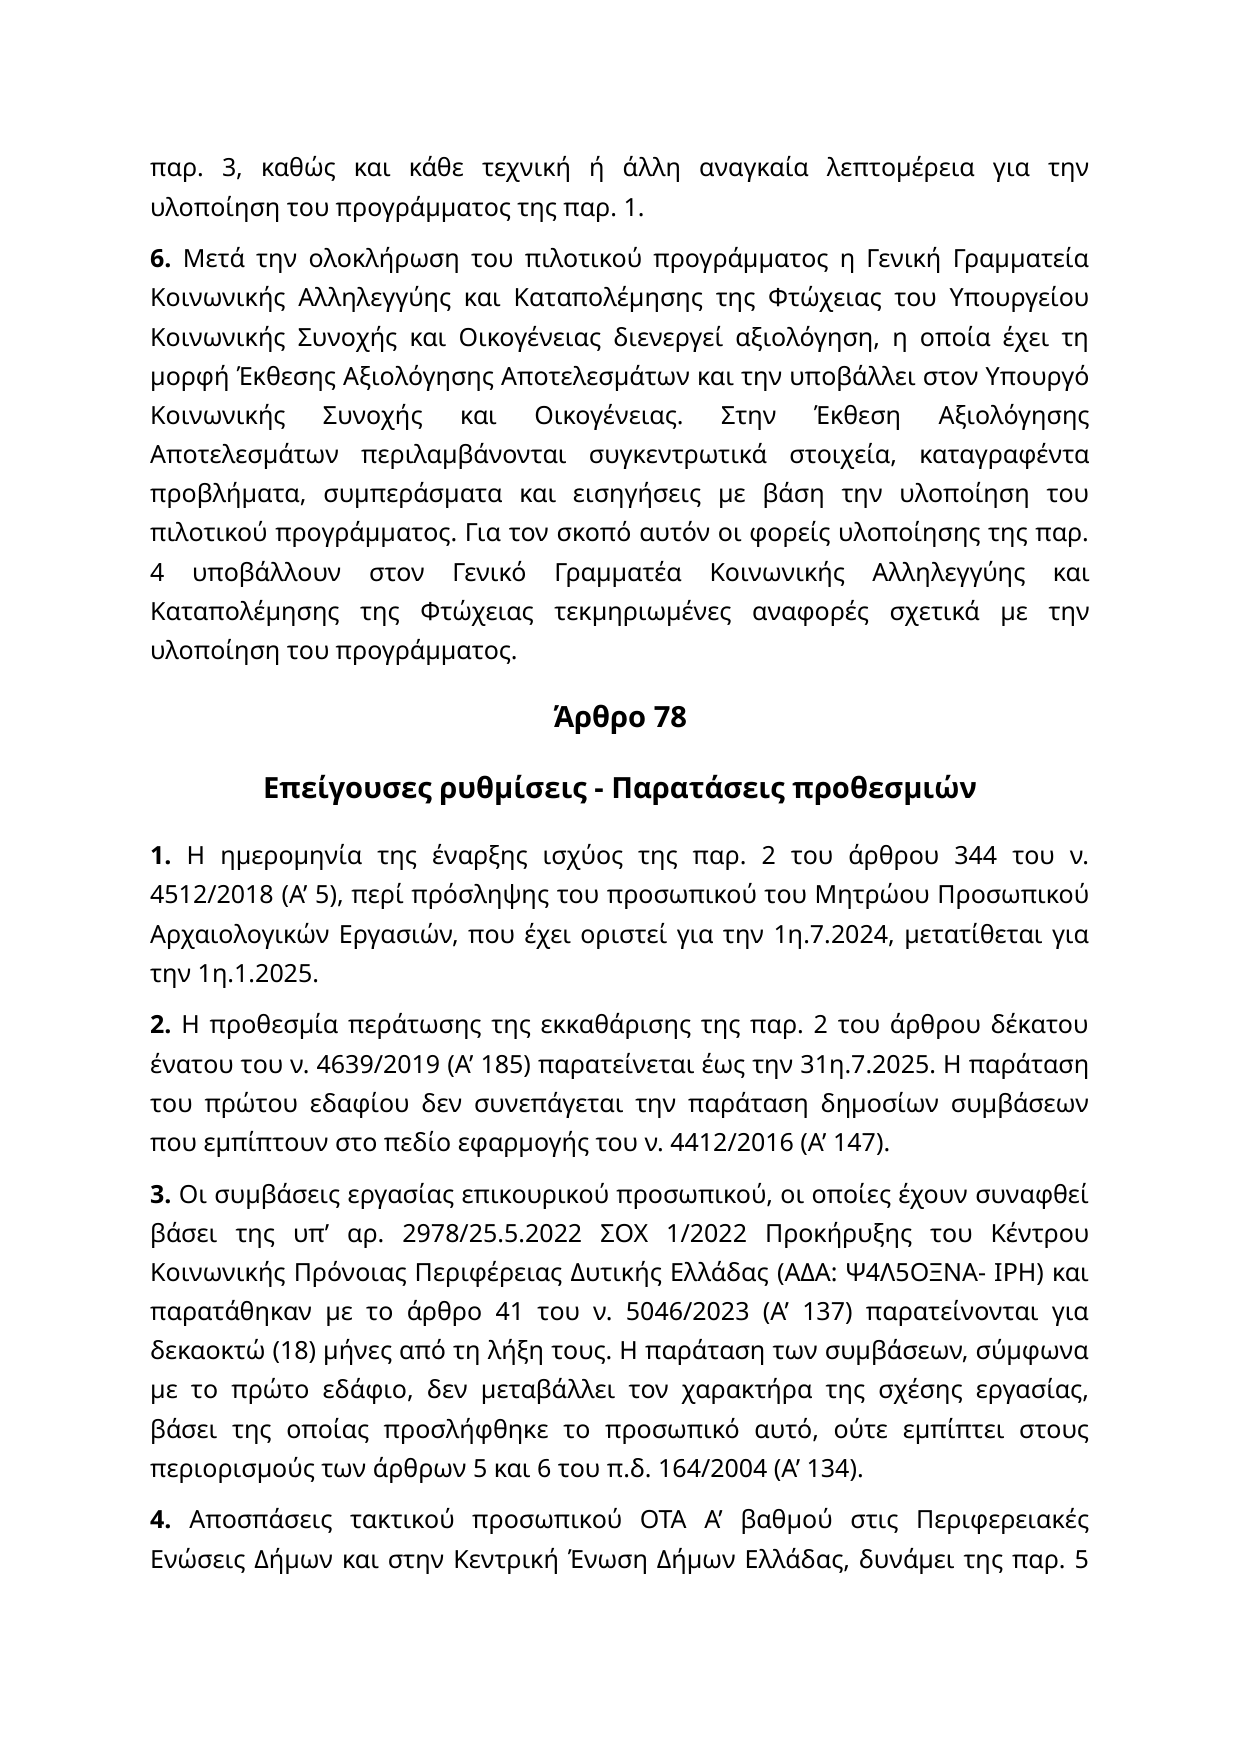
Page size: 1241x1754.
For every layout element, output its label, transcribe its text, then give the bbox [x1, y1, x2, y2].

subtitle Άρθρο 78 [150, 697, 1090, 736]
text 2. Η προθεσμία περάτωσης της εκκαθάρισης της παρ. 2 του άρθρου δέκατου ένατου του ν. 4639/2019 (Α’ 185) παρατείνεται έως την 31η.7.2025. Η παράταση του πρώτου εδαφίου δεν συνεπάγεται την παράταση δημοσίων συμβάσεων που εμπίπτουν στο πεδίο εφαρμογής του ν. 4412/2016 (Α’ 147). [150, 1007, 1090, 1159]
text 1. Η ημερομηνία της έναρξης ισχύος της παρ. 2 του άρθρου 344 του ν. 4512/2018 (Α’ 5), περί πρόσληψης του προσωπικού του Μητρώου Προσωπικού Αρχαιολογικών Εργασιών, που έχει οριστεί για την 1η.7.2024, μετατίθεται για την 1η.1.2025. [150, 838, 1090, 989]
subtitle Επείγουσες ρυθμίσεις - Παρατάσεις προθεσμιών [150, 767, 1090, 807]
text παρ. 3, καθώς και κάθε τεχνική ή άλλη αναγκαία λεπτομέρεια για την υλοποίηση του προγράμματος της παρ. 1. [150, 150, 1090, 223]
text 6. Μετά την ολοκλήρωση του πιλοτικού προγράμματος η Γενική Γραμματεία Κοινωνικής Αλληλεγγύης και Καταπολέμησης της Φτώχειας του Υπουργείου Κοινωνικής Συνοχής και Οικογένειας διενεργεί αξιολόγηση, η οποία έχει τη μορφή Έκθεσης Αξιολόγησης Αποτελεσμάτων και την υποβάλλει στον Υπουργό Κοινωνικής Συνοχής και Οικογένειας. Στην Έκθεση Αξιολόγησης Αποτελεσμάτων περιλαμβάνονται συγκεντρωτικά στοιχεία, καταγραφέντα προβλήματα, συμπεράσματα και εισηγήσεις με βάση την υλοποίηση του πιλοτικού προγράμματος. Για τον σκοπό αυτόν οι φορείς υλοποίησης της παρ. 4 υποβάλλουν στον Γενικό Γραμματέα Κοινωνικής Αλληλεγγύης και Καταπολέμησης της Φτώχειας τεκμηριωμένες αναφορές σχετικά με την υλοποίηση του προγράμματος. [150, 241, 1090, 667]
text 3. Οι συμβάσεις εργασίας επικουρικού προσωπικού, οι οποίες έχουν συναφθεί βάσει της υπ’ αρ. 2978/25.5.2022 ΣΟΧ 1/2022 Προκήρυξης του Κέντρου Κοινωνικής Πρόνοιας Περιφέρειας Δυτικής Ελλάδας (ΑΔΑ: Ψ4Λ5ΟΞΝΑ- ΙΡΗ) και παρατάθηκαν με το άρθρο 41 του ν. 5046/2023 (Α’ 137) παρατείνονται για δεκαοκτώ (18) μήνες από τη λήξη τους. Η παράταση των συμβάσεων, σύμφωνα με το πρώτο εδάφιο, δεν μεταβάλλει τον χαρακτήρα της σχέσης εργασίας, βάσει της οποίας προσλήφθηκε το προσωπικό αυτό, ούτε εμπίπτει στους περιορισμούς των άρθρων 5 και 6 του π.δ. 164/2004 (Α’ 134). [150, 1176, 1090, 1484]
text 4. Αποσπάσεις τακτικού προσωπικού ΟΤΑ Α’ βαθμού στις Περιφερειακές Ενώσεις Δήμων και στην Κεντρική Ένωση Δήμων Ελλάδας, δυνάμει της παρ. 5 [150, 1502, 1090, 1575]
